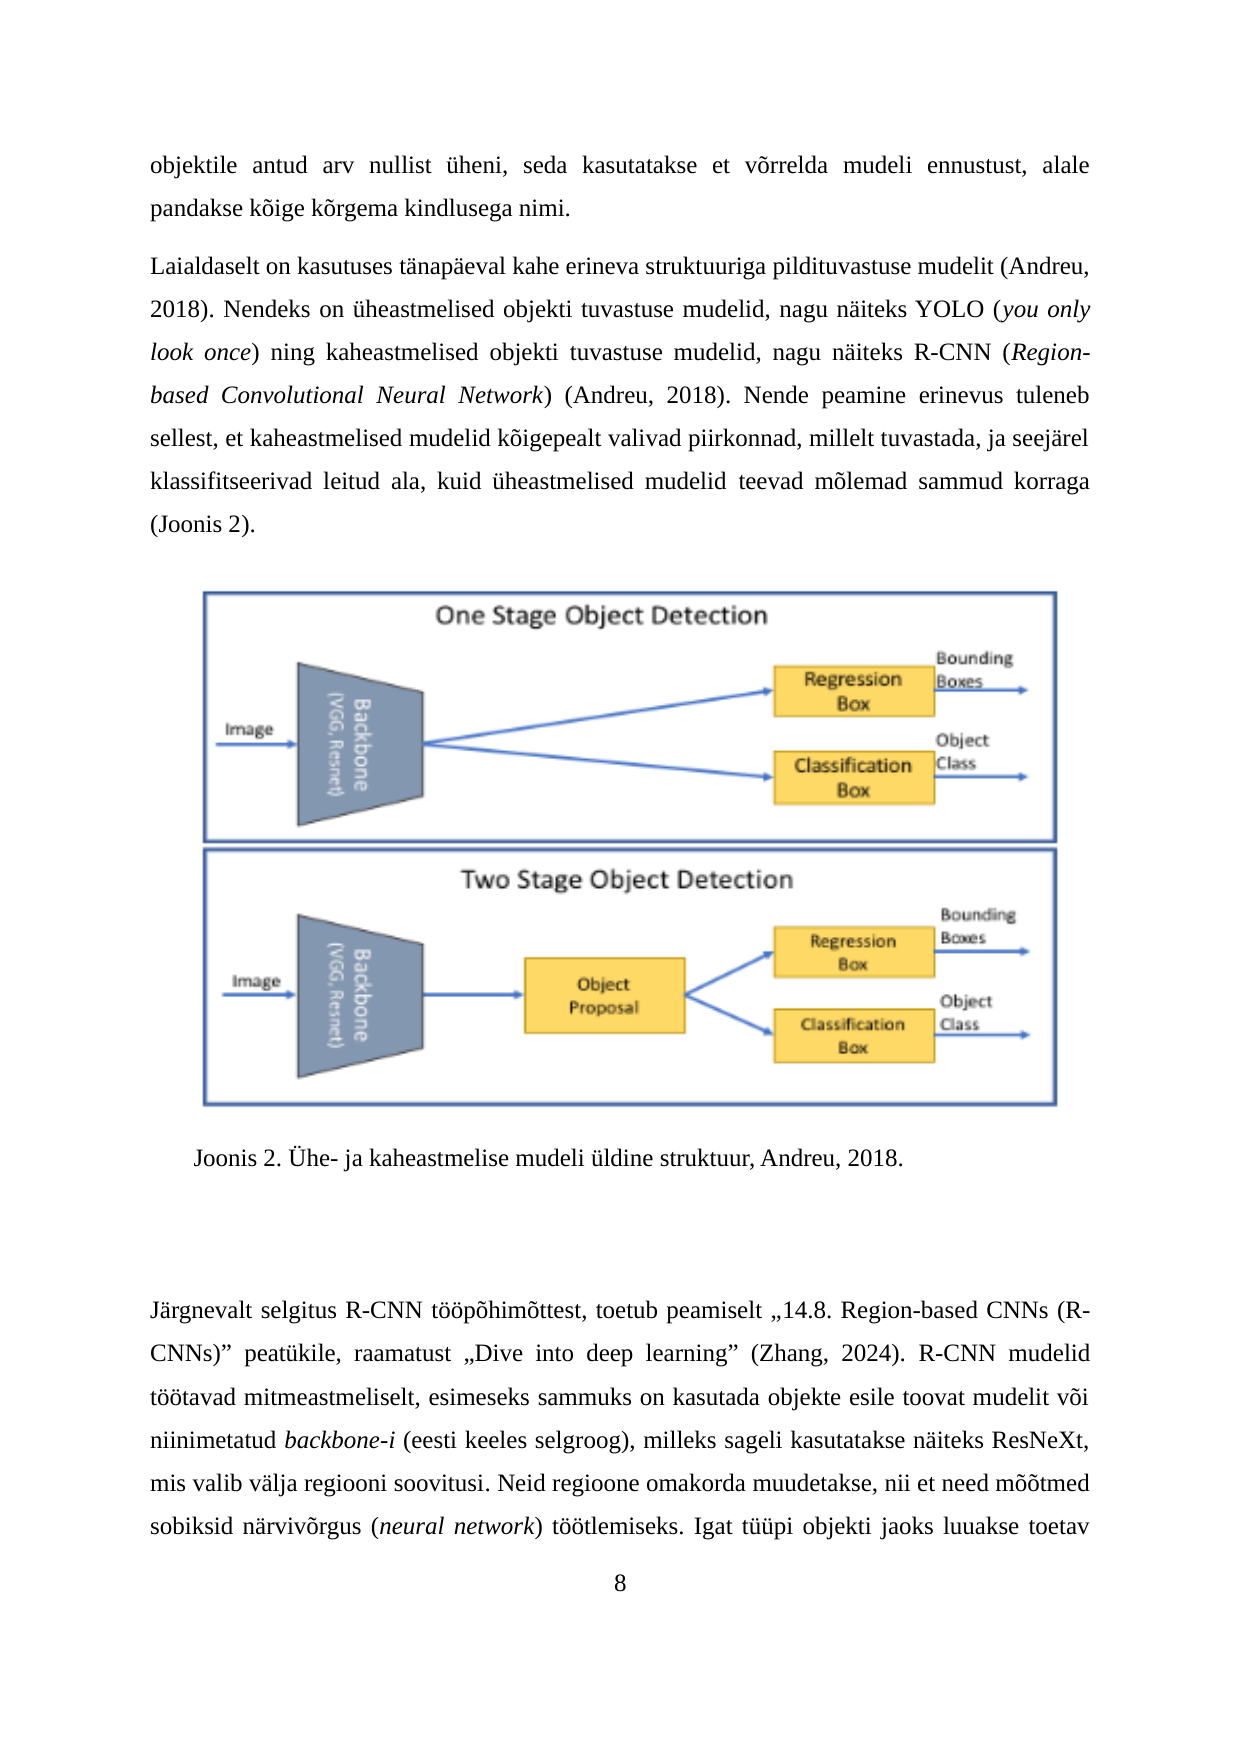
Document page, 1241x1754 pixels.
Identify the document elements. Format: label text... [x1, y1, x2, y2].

text Järgnevalt selgitus R-CNN tööpõhimõttest, toetub peamiselt „14.8. Region-based CNNs (R-CNNs)” peatükile, raamatust „Dive into deep learning” (Zhang, 2024). R-CNN mudelid töötavad mitmeastmeliselt, esimeseks sammuks on kasutada objekte esile toovat mudelit või niinimetatud backbone-i (eesti keeles selgroog), milleks sageli kasutatakse näiteks ResNeXt, mis valib välja regiooni soovitusi. Neid regioone omakorda muudetakse, nii et need mõõtmed sobiksid närvivõrgus (neural network) töötlemiseks. Igat tüüpi objekti jaoks luuakse toetav [150, 1295, 1090, 1540]
text objektile antud arv nullist üheni, seda kasutatakse et võrrelda mudeli ennustust, alale pandakse kõige kõrgema kindlusega nimi. [150, 150, 1090, 222]
picture [193, 580, 1062, 1119]
text Laialdaselt on kasutuses tänapäeval kahe erineva struktuuriga pildituvastuse mudelit (Andreu, 2018). Nendeks on üheastmelised objekti tuvastuse mudelid, nagu näiteks YOLO (you only look once) ning kaheastmelised objekti tuvastuse mudelid, nagu näiteks R-CNN (Region-based Convolutional Neural Network) (Andreu, 2018). Nende peamine erinevus tuleneb sellest, et kaheastmelised mudelid kõigepealt valivad piirkonnad, millelt tuvastada, ja seejärel klassifitseerivad leitud ala, kuid üheastmelised mudelid teevad mõlemad sammud korraga (Joonis 2). [150, 251, 1090, 538]
text Joonis 2. Ühe- ja kaheastmelise mudeli üldine struktuur, Andreu, 2018. [193, 1143, 1107, 1172]
